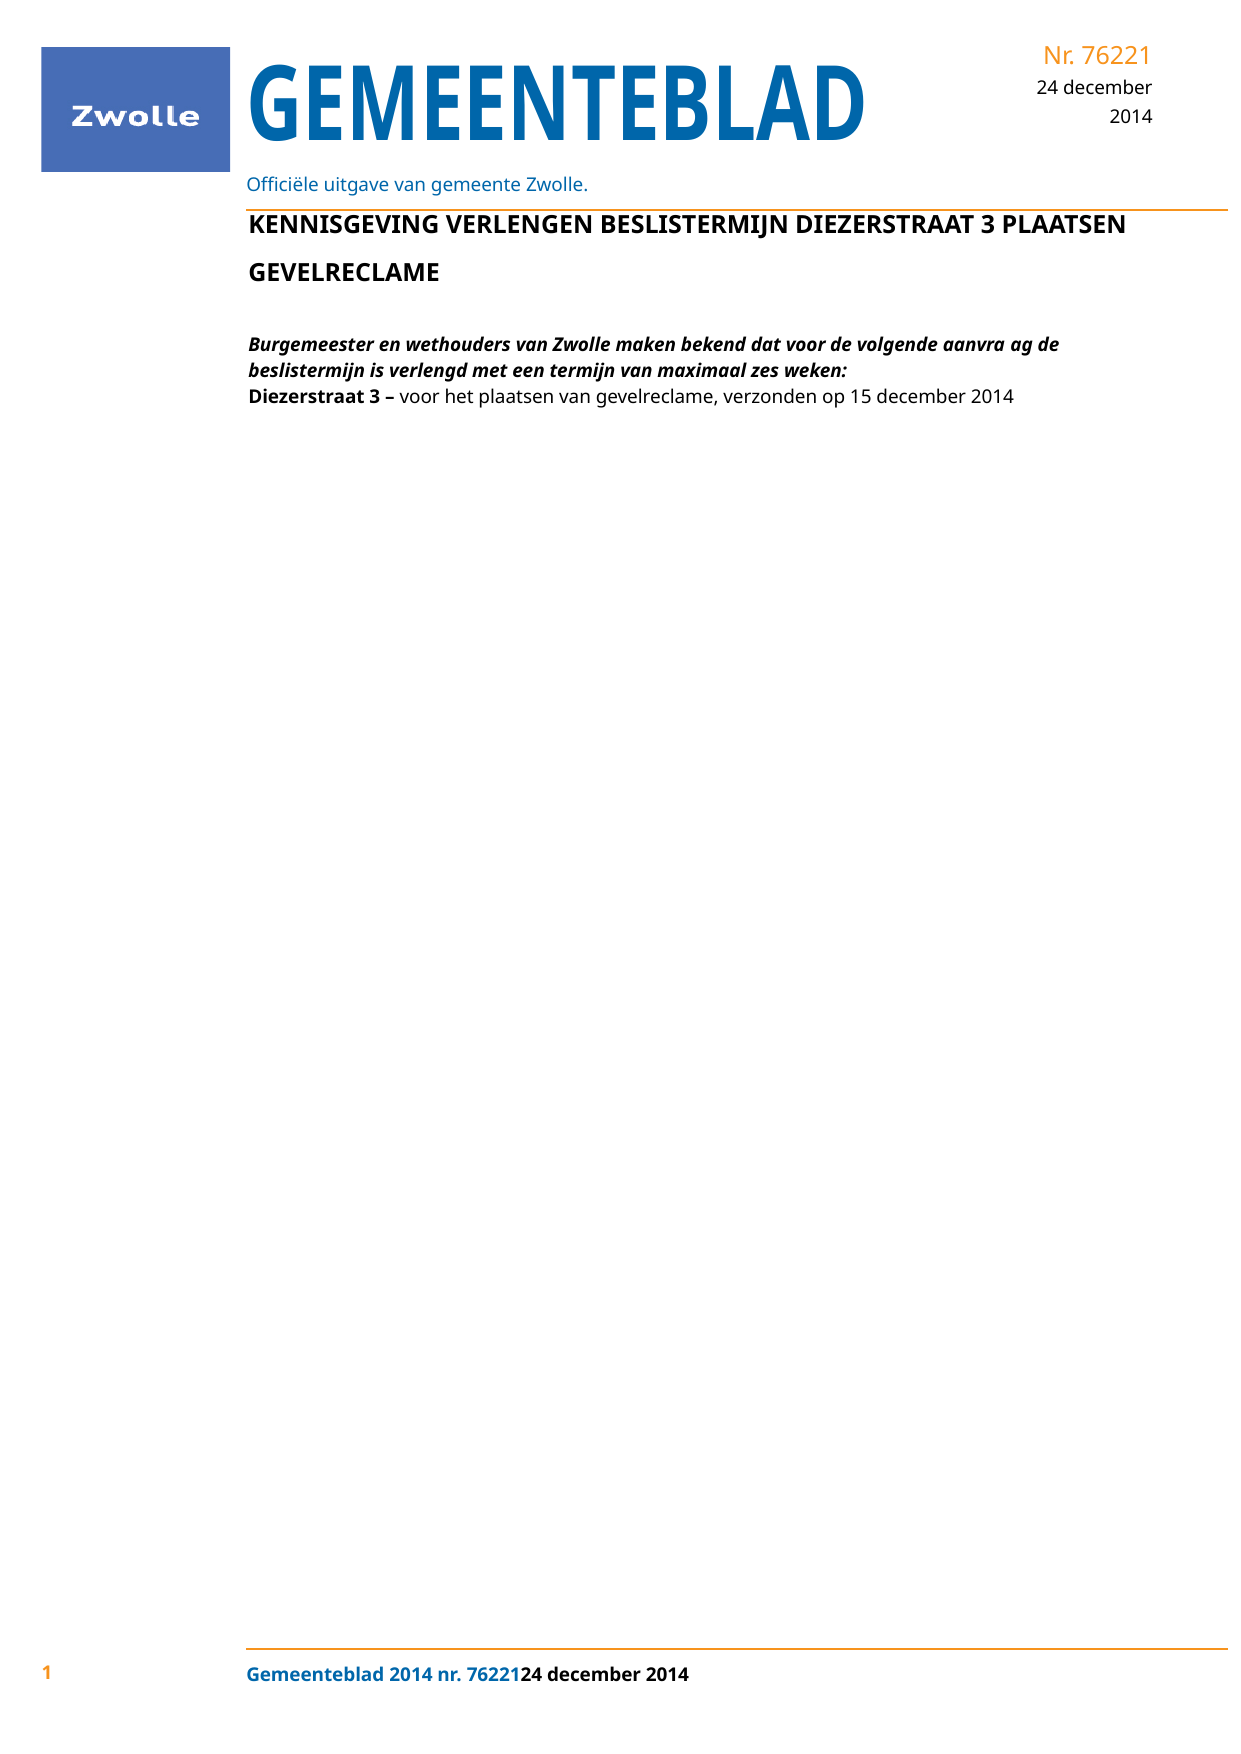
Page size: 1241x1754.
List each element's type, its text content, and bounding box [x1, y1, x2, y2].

text Burgemeester en wethouders van Zwolle maken bekend dat voor de volgende aanvra ag de beslistermijn is verlengd met een termijn van maximaal zes weken: [248, 331, 1152, 383]
text Diezerstraat 3 – voor het plaatsen van gevelreclame, verzonden op 15 december 2014 [248, 383, 1152, 409]
text KENNISGEVING VERLENGEN BESLISTERMIJN DIEZERSTRAAT 3 PLAATSEN GEVELRECLAME [248, 211, 1152, 288]
picture [41, 47, 231, 172]
